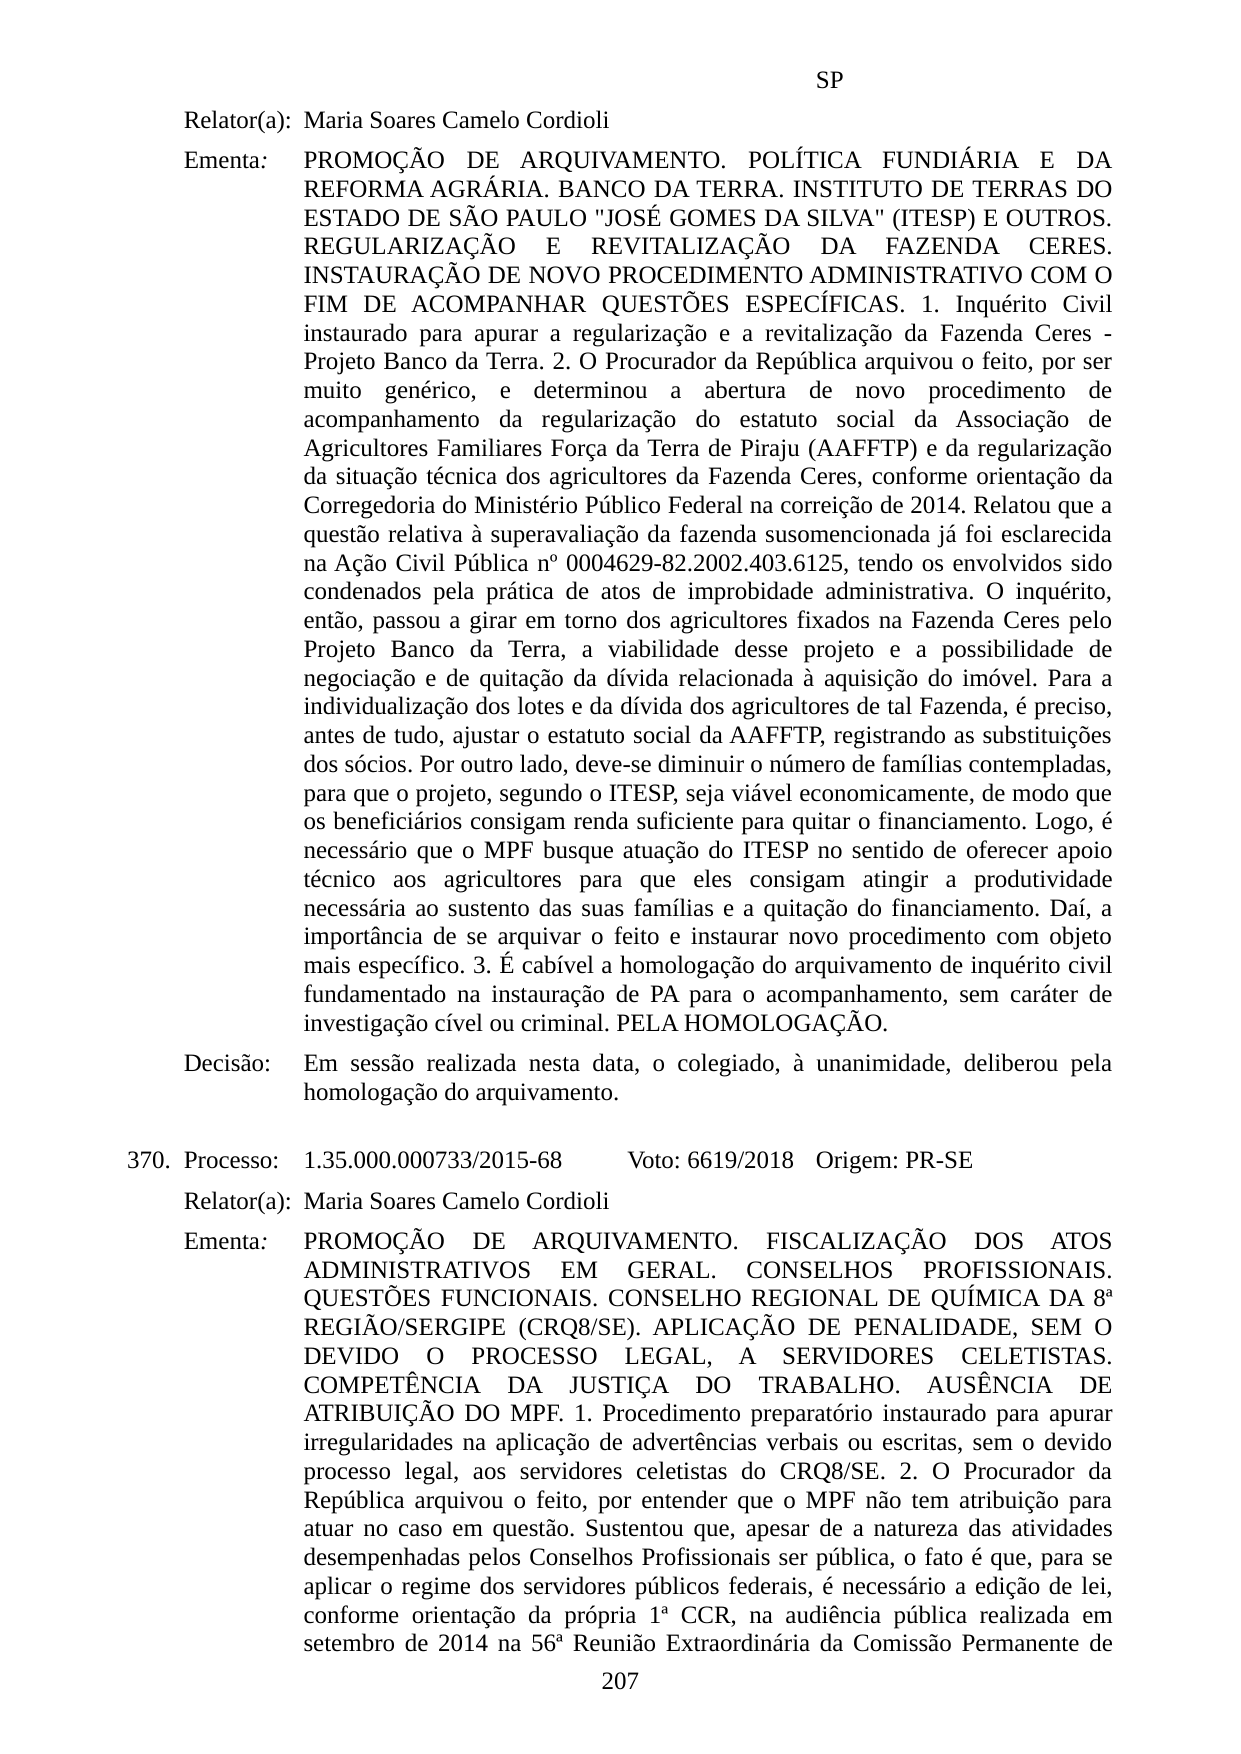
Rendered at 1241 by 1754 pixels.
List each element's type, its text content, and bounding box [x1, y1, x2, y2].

table_cell Maria Soares Camelo Cordioli [298, 1180, 1119, 1220]
table_header Processo: [178, 1140, 298, 1180]
table_cell [121, 140, 178, 1042]
table_cell [121, 1180, 178, 1220]
table_header 1.35.000.000733/2015-68 [298, 1140, 621, 1180]
table_header 370. [121, 1140, 178, 1180]
table_cell Relator(a): [178, 1180, 298, 1220]
table_cell Decisão: [178, 1042, 298, 1111]
table_header Voto: 6619/2018 [621, 1140, 810, 1180]
table_header [121, 59, 178, 99]
table_header [298, 59, 621, 99]
table_header [178, 59, 298, 99]
table_header [621, 59, 810, 99]
table_cell Relator(a): [178, 99, 298, 139]
table_cell [121, 1042, 178, 1111]
table_cell PROMOÇÃO DE ARQUIVAMENTO. POLÍTICA FUNDIÁRIA E DA REFORMA AGRÁRIA. BANCO DA TERRA. INSTITUTO DE TERRAS DO ESTADO DE SÃO PAULO "JOSÉ GOMES DA SILVA" (ITESP) E OUTROS. REGULARIZAÇÃO E REVITALIZAÇÃO DA FAZENDA CERES. INSTAURAÇÃO DE NOVO PROCEDIMENTO ADMINISTRATIVO COM O FIM DE ACOMPANHAR QUESTÕES ESPECÍFICAS. 1. Inquérito Civil instaurado para apurar a regularização e a revitalização da Fazenda Ceres - Projeto Banco da Terra. 2. O Procurador da República arquivou o feito, por ser muito genérico, e determinou a abertura de novo procedimento de acompanhamento da regularização do estatuto social da Associação de Agricultores Familiares Força da Terra de Piraju (AAFFTP) e da regularização da situação técnica dos agricultores da Fazenda Ceres, conforme orientação da Corregedoria do Ministério Público Federal na correição de 2014. Relatou que a questão relativa à superavaliação da fazenda susomencionada já foi esclarecida na Ação Civil Pública nº 0004629-82.2002.403.6125, tendo os envolvidos sido condenados pela prática de atos de improbidade administrativa. O inquérito, então, passou a girar em torno dos agricultores fixados na Fazenda Ceres pelo Projeto Banco da Terra, a viabilidade desse projeto e a possibilidade de negociação e de quitação da dívida relacionada à aquisição do imóvel. Para a individualização dos lotes e da dívida dos agricultores de tal Fazenda, é preciso, antes de tudo, ajustar o estatuto social da AAFFTP, registrando as substituições dos sócios. Por outro lado, deve-se diminuir o número de famílias contempladas, para que o projeto, segundo o ITESP, seja viável economicamente, de modo que os beneficiários consigam renda suficiente para quitar o financiamento. Logo, é necessário que o MPF busque atuação do ITESP no sentido de oferecer apoio técnico aos agricultores para que eles consigam atingir a produtividade necessária ao sustento das suas famílias e a quitação do financiamento. Daí, a importância de se arquivar o feito e instaurar novo procedimento com objeto mais específico. 3. É cabível a homologação do arquivamento de inquérito civil fundamentado na instauração de PA para o acompanhamento, sem caráter de investigação cível ou criminal. PELA HOMOLOGAÇÃO. [298, 140, 1119, 1042]
table_cell Ementa: [178, 140, 298, 1042]
table_header SP [810, 59, 1119, 99]
table_cell PROMOÇÃO DE ARQUIVAMENTO. FISCALIZAÇÃO DOS ATOS ADMINISTRATIVOS EM GERAL. CONSELHOS PROFISSIONAIS. QUESTÕES FUNCIONAIS. CONSELHO REGIONAL DE QUÍMICA DA 8ª REGIÃO/SERGIPE (CRQ8/SE). APLICAÇÃO DE PENALIDADE, SEM O DEVIDO O PROCESSO LEGAL, A SERVIDORES CELETISTAS. COMPETÊNCIA DA JUSTIÇA DO TRABALHO. AUSÊNCIA DE ATRIBUIÇÃO DO MPF. 1. Procedimento preparatório instaurado para apurar irregularidades na aplicação de advertências verbais ou escritas, sem o devido processo legal, aos servidores celetistas do CRQ8/SE. 2. O Procurador da República arquivou o feito, por entender que o MPF não tem atribuição para atuar no caso em questão. Sustentou que, apesar de a natureza das atividades desempenhadas pelos Conselhos Profissionais ser pública, o fato é que, para se aplicar o regime dos servidores públicos federais, é necessário a edição de lei, conforme orientação da própria 1ª CCR, na audiência pública realizada em setembro de 2014 na 56ª Reunião Extraordinária da Comissão Permanente de [298, 1220, 1119, 1663]
table_cell Maria Soares Camelo Cordioli [298, 99, 1119, 139]
table_cell [121, 1220, 178, 1663]
table_header Origem: PR-SE [810, 1140, 1119, 1180]
table_cell [121, 99, 178, 139]
table_cell Ementa: [178, 1220, 298, 1663]
table_cell Em sessão realizada nesta data, o colegiado, à unanimidade, deliberou pela homologação do arquivamento. [298, 1042, 1119, 1111]
